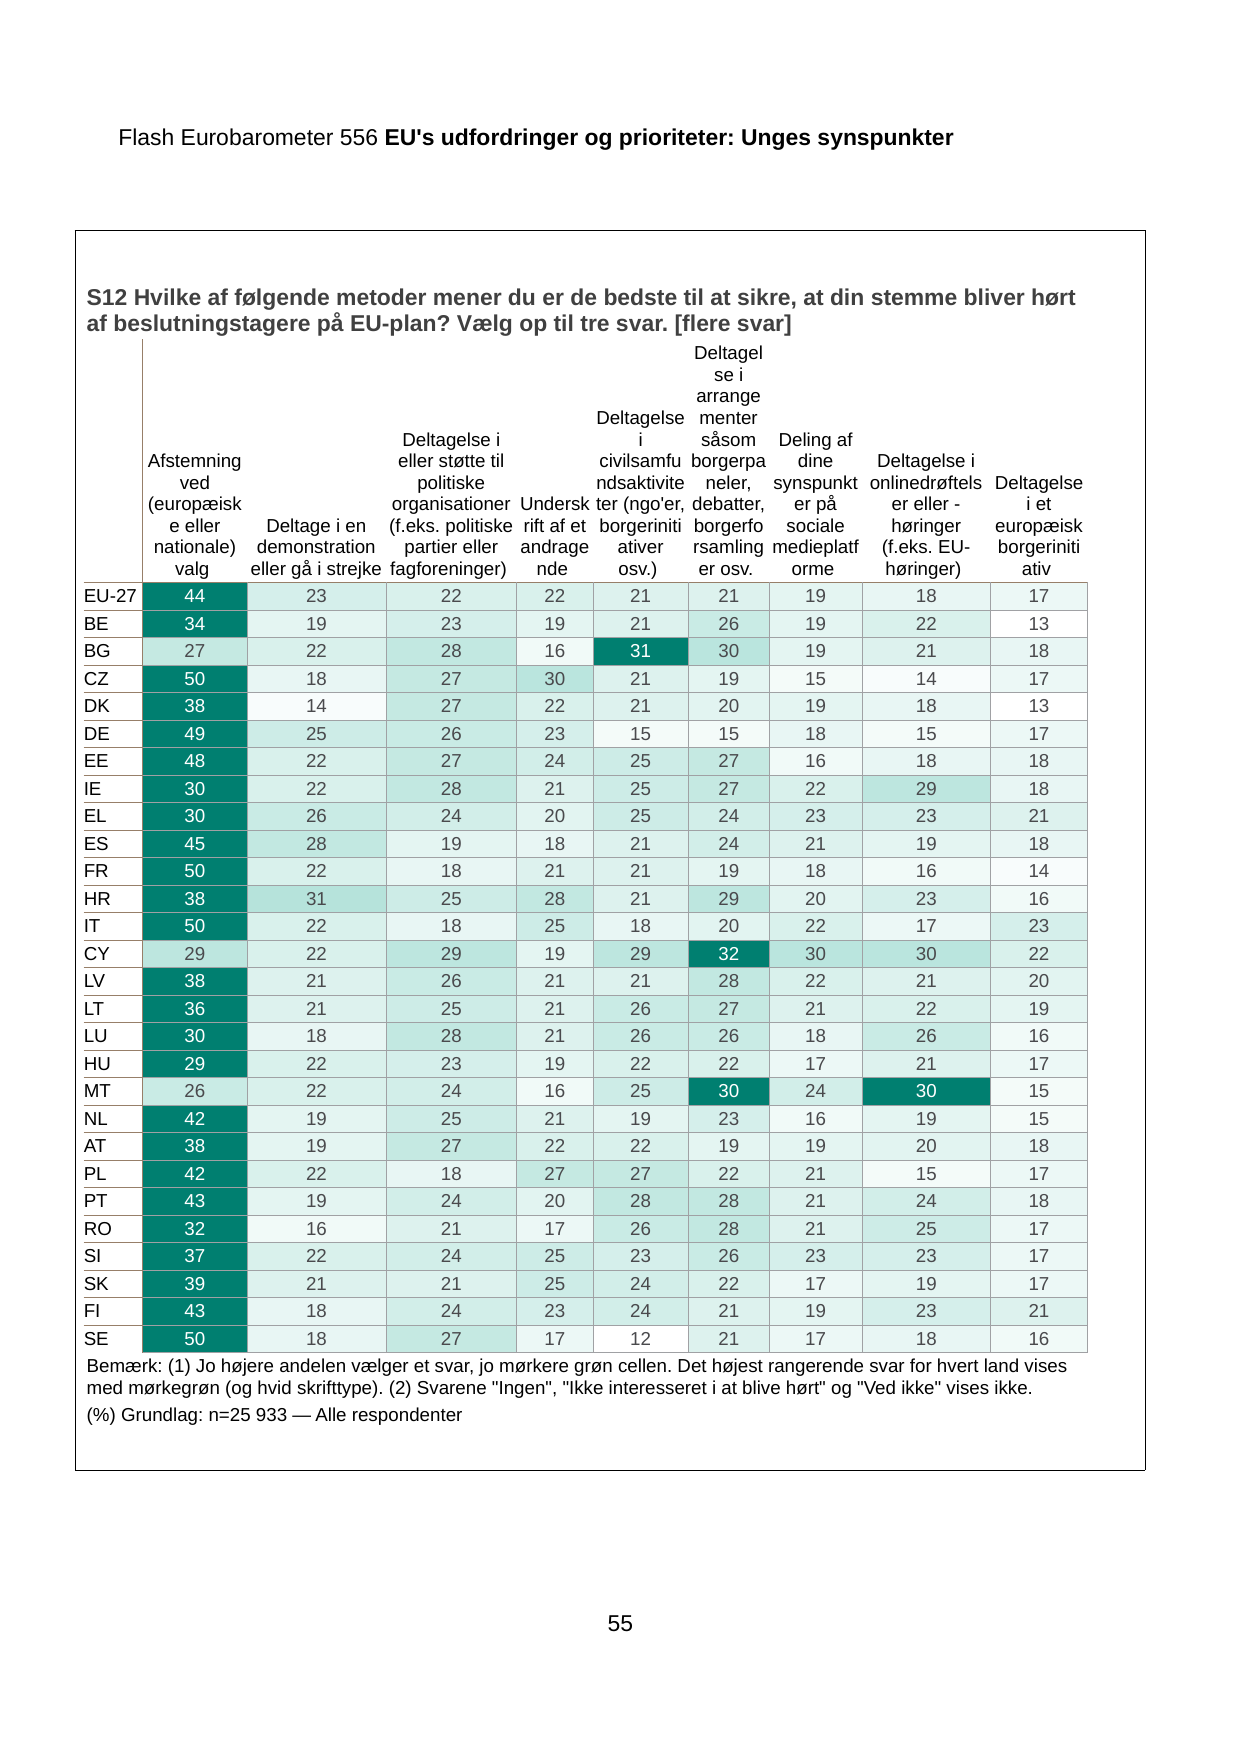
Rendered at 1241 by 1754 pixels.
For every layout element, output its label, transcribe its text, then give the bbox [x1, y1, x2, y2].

table_cell 23 [689, 1106, 769, 1132]
table_cell 15 [863, 1161, 990, 1187]
table_cell 28 [387, 638, 516, 665]
table_cell 21 [689, 1298, 769, 1325]
table_cell 23 [863, 1243, 990, 1270]
table_cell 19 [770, 1298, 862, 1325]
table_cell 17 [991, 1161, 1087, 1187]
table_cell 18 [991, 638, 1087, 665]
table_cell 28 [689, 968, 769, 995]
table_cell 22 [248, 1078, 386, 1105]
table_cell 39 [143, 1271, 247, 1297]
table_cell CZ [84, 666, 142, 692]
table_cell 16 [770, 748, 862, 775]
table_cell 50 [143, 913, 247, 940]
table_cell 23 [594, 1243, 688, 1270]
table_cell 32 [689, 941, 769, 967]
table_cell 28 [594, 1188, 688, 1215]
table_cell SE [84, 1326, 142, 1352]
table_cell 21 [517, 858, 593, 885]
table_cell 19 [770, 693, 862, 720]
table_cell 16 [863, 858, 990, 885]
table_cell 30 [689, 638, 769, 665]
table_cell 27 [387, 1326, 516, 1352]
table_cell 18 [248, 1023, 386, 1050]
table_cell 24 [594, 1298, 688, 1325]
table_cell 15 [863, 721, 990, 747]
table_cell Underskrift af et andragende [516, 339, 593, 582]
table_cell 20 [517, 1188, 593, 1215]
table_cell 19 [991, 996, 1087, 1022]
table_cell 30 [863, 1078, 990, 1105]
table_cell 28 [689, 1188, 769, 1215]
table_cell 18 [770, 858, 862, 885]
table_cell 21 [689, 583, 769, 610]
table_cell 43 [143, 1188, 247, 1215]
table_cell 21 [594, 666, 688, 692]
table_cell 21 [770, 1188, 862, 1215]
table_cell 19 [689, 1133, 769, 1160]
table_cell 23 [248, 583, 386, 610]
table_cell 18 [991, 776, 1087, 802]
table_cell 17 [770, 1271, 862, 1297]
table_cell 16 [248, 1216, 386, 1242]
table_cell 13 [991, 693, 1087, 720]
table_cell 19 [863, 1106, 990, 1132]
table_cell 22 [248, 858, 386, 885]
table_cell 27 [517, 1161, 593, 1187]
table_cell 28 [517, 886, 593, 912]
table_cell 17 [991, 666, 1087, 692]
table_cell 36 [143, 996, 247, 1022]
table_cell 38 [143, 693, 247, 720]
table_cell 18 [991, 831, 1087, 857]
table_header S12 Hvilke af følgende metoder mener du er de bedste til at sikre, at din stemme bliver hørt af beslutningstagere på EU-plan? Vælg op til tre svar. [flere svar] [84, 277, 1087, 339]
table_cell 26 [689, 1023, 769, 1050]
table_cell 19 [770, 1133, 862, 1160]
table_cell 18 [770, 1023, 862, 1050]
table_cell 30 [143, 803, 247, 830]
table_cell 18 [387, 913, 516, 940]
table_cell 50 [143, 1326, 247, 1352]
table_cell 29 [863, 776, 990, 802]
table_cell 22 [594, 1133, 688, 1160]
table_cell 18 [991, 1188, 1087, 1215]
table_cell 23 [770, 1243, 862, 1270]
table_cell 22 [991, 941, 1087, 967]
table_cell 22 [248, 941, 386, 967]
table_cell 43 [143, 1298, 247, 1325]
table_cell 21 [689, 1326, 769, 1352]
table_cell 21 [248, 1271, 386, 1297]
table_cell 25 [594, 803, 688, 830]
table_cell IE [84, 776, 142, 802]
table_cell 22 [248, 638, 386, 665]
table_cell IT [84, 913, 142, 940]
table_cell 37 [143, 1243, 247, 1270]
table_cell 22 [770, 968, 862, 995]
table_cell 14 [991, 858, 1087, 885]
table_cell 31 [594, 638, 688, 665]
table_cell 22 [689, 1161, 769, 1187]
table_cell 24 [770, 1078, 862, 1105]
table_cell 21 [517, 996, 593, 1022]
table_cell Deltagelse i et europæisk borgerinitiativ [990, 339, 1087, 582]
table_cell 30 [517, 666, 593, 692]
table_cell 21 [863, 968, 990, 995]
table_cell 14 [248, 693, 386, 720]
table_cell 18 [387, 1161, 516, 1187]
table_cell 22 [248, 1051, 386, 1077]
table_cell 19 [770, 638, 862, 665]
table_cell 17 [770, 1051, 862, 1077]
table_cell 18 [248, 666, 386, 692]
table_cell 22 [517, 1133, 593, 1160]
table_cell 23 [387, 611, 516, 637]
table_cell 17 [863, 913, 990, 940]
table_cell 17 [517, 1326, 593, 1352]
table_cell 22 [248, 748, 386, 775]
table_cell 29 [387, 941, 516, 967]
table_cell 18 [863, 583, 990, 610]
table_cell 22 [689, 1051, 769, 1077]
table_cell 16 [770, 1106, 862, 1132]
table_cell 18 [517, 831, 593, 857]
table_cell 48 [143, 748, 247, 775]
table_cell 22 [517, 693, 593, 720]
table_cell Deltagelse i eller støtte til politiske organisationer (f.eks. politiske partier eller fagforeninger) [386, 339, 516, 582]
table_cell DK [84, 693, 142, 720]
table_cell EL [84, 803, 142, 830]
table_cell 17 [991, 721, 1087, 747]
table_cell 19 [248, 1133, 386, 1160]
table_cell 23 [863, 803, 990, 830]
table_cell 17 [991, 1271, 1087, 1297]
table_cell 27 [689, 748, 769, 775]
table_cell 25 [517, 913, 593, 940]
table_cell 18 [387, 858, 516, 885]
table_cell 29 [594, 941, 688, 967]
table_cell Deltage i en demonstration eller gå i strejke [247, 339, 386, 582]
table_cell 29 [143, 1051, 247, 1077]
table_cell 21 [770, 1161, 862, 1187]
table_cell 28 [248, 831, 386, 857]
table_cell 19 [517, 611, 593, 637]
table_cell 21 [594, 968, 688, 995]
table_cell Bemærk: (1) Jo højere andelen vælger et svar, jo mørkere grøn cellen. Det højest rangerende svar for hvert land vises med mørkegrøn (og hvid skrifttype). (2) Svarene "Ingen", "Ikke interesseret i at blive hørt" og "Ved ikke" vises ikke. [84, 1352, 1087, 1401]
table_cell AT [84, 1133, 142, 1160]
table_cell 25 [387, 1106, 516, 1132]
table_cell 19 [770, 583, 862, 610]
table_cell (%) Grundlag: n=25 933 — Alle respondenter [84, 1401, 1087, 1429]
table_cell 18 [991, 748, 1087, 775]
table_cell 24 [594, 1271, 688, 1297]
table_cell 21 [594, 886, 688, 912]
table_cell 24 [387, 803, 516, 830]
table_cell 21 [387, 1216, 516, 1242]
table_cell 29 [689, 886, 769, 912]
table_cell LU [84, 1023, 142, 1050]
table_cell 29 [143, 941, 247, 967]
table_cell 30 [863, 941, 990, 967]
table_cell NL [84, 1106, 142, 1132]
table_cell PT [84, 1188, 142, 1215]
table_cell 38 [143, 886, 247, 912]
table_cell 38 [143, 1133, 247, 1160]
table_cell 21 [594, 831, 688, 857]
table_cell 13 [991, 611, 1087, 637]
table_cell 22 [517, 583, 593, 610]
table_cell 20 [991, 968, 1087, 995]
table_cell ES [84, 831, 142, 857]
table_cell 25 [594, 776, 688, 802]
table_cell 21 [248, 968, 386, 995]
table_cell 27 [387, 693, 516, 720]
table_cell 27 [387, 748, 516, 775]
table_cell 19 [689, 858, 769, 885]
table_cell 25 [387, 996, 516, 1022]
table_cell 21 [863, 1051, 990, 1077]
table_cell 25 [863, 1216, 990, 1242]
table_cell 21 [770, 831, 862, 857]
table_cell 26 [689, 1243, 769, 1270]
table_cell CY [84, 941, 142, 967]
table_cell Afstemning ved (europæiske eller nationale) valg [143, 339, 247, 582]
table_cell Deltagelse i arrangementer såsom borgerpaneler, debatter, borgerforsamlinger osv. [688, 339, 769, 582]
table_cell 22 [770, 913, 862, 940]
table_cell 26 [594, 1023, 688, 1050]
table_cell 12 [594, 1326, 688, 1352]
table_cell 24 [387, 1298, 516, 1325]
table_cell 19 [770, 611, 862, 637]
table_cell 17 [991, 1051, 1087, 1077]
table_cell 50 [143, 666, 247, 692]
table_cell 19 [248, 1188, 386, 1215]
table_cell EU-27 [84, 583, 142, 610]
table_cell 22 [387, 583, 516, 610]
table_cell 21 [594, 611, 688, 637]
table_cell Deltagelse i civilsamfundsaktiviteter (ngo'er, borgerinitiativer osv.) [593, 339, 688, 582]
table_cell 23 [863, 1298, 990, 1325]
table_cell 45 [143, 831, 247, 857]
table_cell 28 [689, 1216, 769, 1242]
table_cell 22 [689, 1271, 769, 1297]
table_cell 42 [143, 1106, 247, 1132]
table_cell 21 [594, 583, 688, 610]
table_cell 26 [689, 611, 769, 637]
table_cell LT [84, 996, 142, 1022]
table_cell 23 [770, 803, 862, 830]
table_cell 44 [143, 583, 247, 610]
table_cell 21 [387, 1271, 516, 1297]
table_cell 17 [770, 1326, 862, 1352]
table_cell 34 [143, 611, 247, 637]
table_cell 24 [517, 748, 593, 775]
table_cell Deltagelse i onlinedrøftelser eller -høringer (f.eks. EU-høringer) [862, 339, 990, 582]
table_cell 27 [387, 666, 516, 692]
table_cell 24 [689, 803, 769, 830]
table_cell 38 [143, 968, 247, 995]
table_cell HU [84, 1051, 142, 1077]
table_cell EE [84, 748, 142, 775]
table_cell 18 [863, 748, 990, 775]
table_cell 23 [517, 721, 593, 747]
table_cell 20 [863, 1133, 990, 1160]
table_cell 19 [594, 1106, 688, 1132]
table_cell 22 [863, 611, 990, 637]
table_cell 17 [991, 1243, 1087, 1270]
table_cell 21 [248, 996, 386, 1022]
table_cell 25 [517, 1243, 593, 1270]
table_cell 22 [248, 776, 386, 802]
table_cell PL [84, 1161, 142, 1187]
table_cell 16 [991, 886, 1087, 912]
table_cell 24 [863, 1188, 990, 1215]
table_cell LV [84, 968, 142, 995]
table_cell 23 [863, 886, 990, 912]
table_cell 30 [689, 1078, 769, 1105]
table_cell 23 [387, 1051, 516, 1077]
table_cell 21 [991, 803, 1087, 830]
table_cell 42 [143, 1161, 247, 1187]
table_cell 20 [689, 693, 769, 720]
table_cell 21 [770, 1216, 862, 1242]
table_cell 31 [248, 886, 386, 912]
table_cell 19 [517, 1051, 593, 1077]
table_cell 22 [248, 913, 386, 940]
table_cell 21 [594, 858, 688, 885]
table_cell 21 [517, 776, 593, 802]
table_cell 21 [594, 693, 688, 720]
table_cell Deling af dine synspunkter på sociale medieplatforme [769, 339, 862, 582]
table_cell 22 [594, 1051, 688, 1077]
table_cell 27 [689, 996, 769, 1022]
table_cell 21 [770, 996, 862, 1022]
table_cell FR [84, 858, 142, 885]
table_cell MT [84, 1078, 142, 1105]
table_cell 24 [387, 1078, 516, 1105]
table_cell 21 [517, 1106, 593, 1132]
table_cell SI [84, 1243, 142, 1270]
table_cell 15 [991, 1106, 1087, 1132]
table_cell 22 [863, 996, 990, 1022]
table_cell 20 [689, 913, 769, 940]
table_cell 23 [991, 913, 1087, 940]
table_cell 17 [991, 1216, 1087, 1242]
table_cell 18 [863, 1326, 990, 1352]
table_cell 19 [248, 611, 386, 637]
table_cell 14 [863, 666, 990, 692]
table_cell 24 [387, 1188, 516, 1215]
table_cell 21 [991, 1298, 1087, 1325]
table_cell 16 [517, 638, 593, 665]
table_cell HR [84, 886, 142, 912]
table_cell SK [84, 1271, 142, 1297]
table_cell 16 [991, 1326, 1087, 1352]
table_cell 18 [863, 693, 990, 720]
table_cell BE [84, 611, 142, 637]
table_cell 18 [991, 1133, 1087, 1160]
table_cell 30 [143, 1023, 247, 1050]
table_cell 21 [517, 1023, 593, 1050]
table_cell 26 [248, 803, 386, 830]
table_cell 16 [517, 1078, 593, 1105]
table_cell 15 [770, 666, 862, 692]
table_cell 17 [517, 1216, 593, 1242]
table_cell 32 [143, 1216, 247, 1242]
table_cell 19 [248, 1106, 386, 1132]
table_cell 19 [387, 831, 516, 857]
table_cell 27 [689, 776, 769, 802]
table_cell 26 [387, 968, 516, 995]
table_cell 18 [594, 913, 688, 940]
table_cell 50 [143, 858, 247, 885]
table_cell 25 [387, 886, 516, 912]
table_cell 30 [770, 941, 862, 967]
table_cell RO [84, 1216, 142, 1242]
table_cell 26 [863, 1023, 990, 1050]
table_cell BG [84, 638, 142, 665]
table_cell 30 [143, 776, 247, 802]
table_cell [84, 339, 142, 582]
table_cell 19 [863, 1271, 990, 1297]
table_cell 26 [387, 721, 516, 747]
table_cell 19 [863, 831, 990, 857]
table_cell 19 [689, 666, 769, 692]
table_cell 26 [594, 1216, 688, 1242]
table_cell 27 [143, 638, 247, 665]
table_cell 16 [991, 1023, 1087, 1050]
table_cell 27 [594, 1161, 688, 1187]
table_cell 22 [248, 1243, 386, 1270]
table_cell 26 [594, 996, 688, 1022]
table_cell 20 [517, 803, 593, 830]
table_cell 27 [387, 1133, 516, 1160]
table_cell 21 [517, 968, 593, 995]
table_cell 24 [387, 1243, 516, 1270]
table_cell 25 [517, 1271, 593, 1297]
table_cell 24 [689, 831, 769, 857]
table_cell 15 [689, 721, 769, 747]
table_cell 26 [143, 1078, 247, 1105]
table_cell 17 [991, 583, 1087, 610]
table_cell 22 [248, 1161, 386, 1187]
table_cell 15 [594, 721, 688, 747]
table_cell 25 [594, 748, 688, 775]
table_cell 49 [143, 721, 247, 747]
table_cell 15 [991, 1078, 1087, 1105]
table_cell 20 [770, 886, 862, 912]
table_cell FI [84, 1298, 142, 1325]
table_cell 18 [248, 1298, 386, 1325]
table_cell 28 [387, 776, 516, 802]
table_cell 22 [770, 776, 862, 802]
table_cell DE [84, 721, 142, 747]
table_cell 19 [517, 941, 593, 967]
table_cell 18 [248, 1326, 386, 1352]
table_cell 23 [517, 1298, 593, 1325]
table_cell 25 [594, 1078, 688, 1105]
table_cell 28 [387, 1023, 516, 1050]
table_cell 25 [248, 721, 386, 747]
table_cell 18 [770, 721, 862, 747]
table_cell 21 [863, 638, 990, 665]
